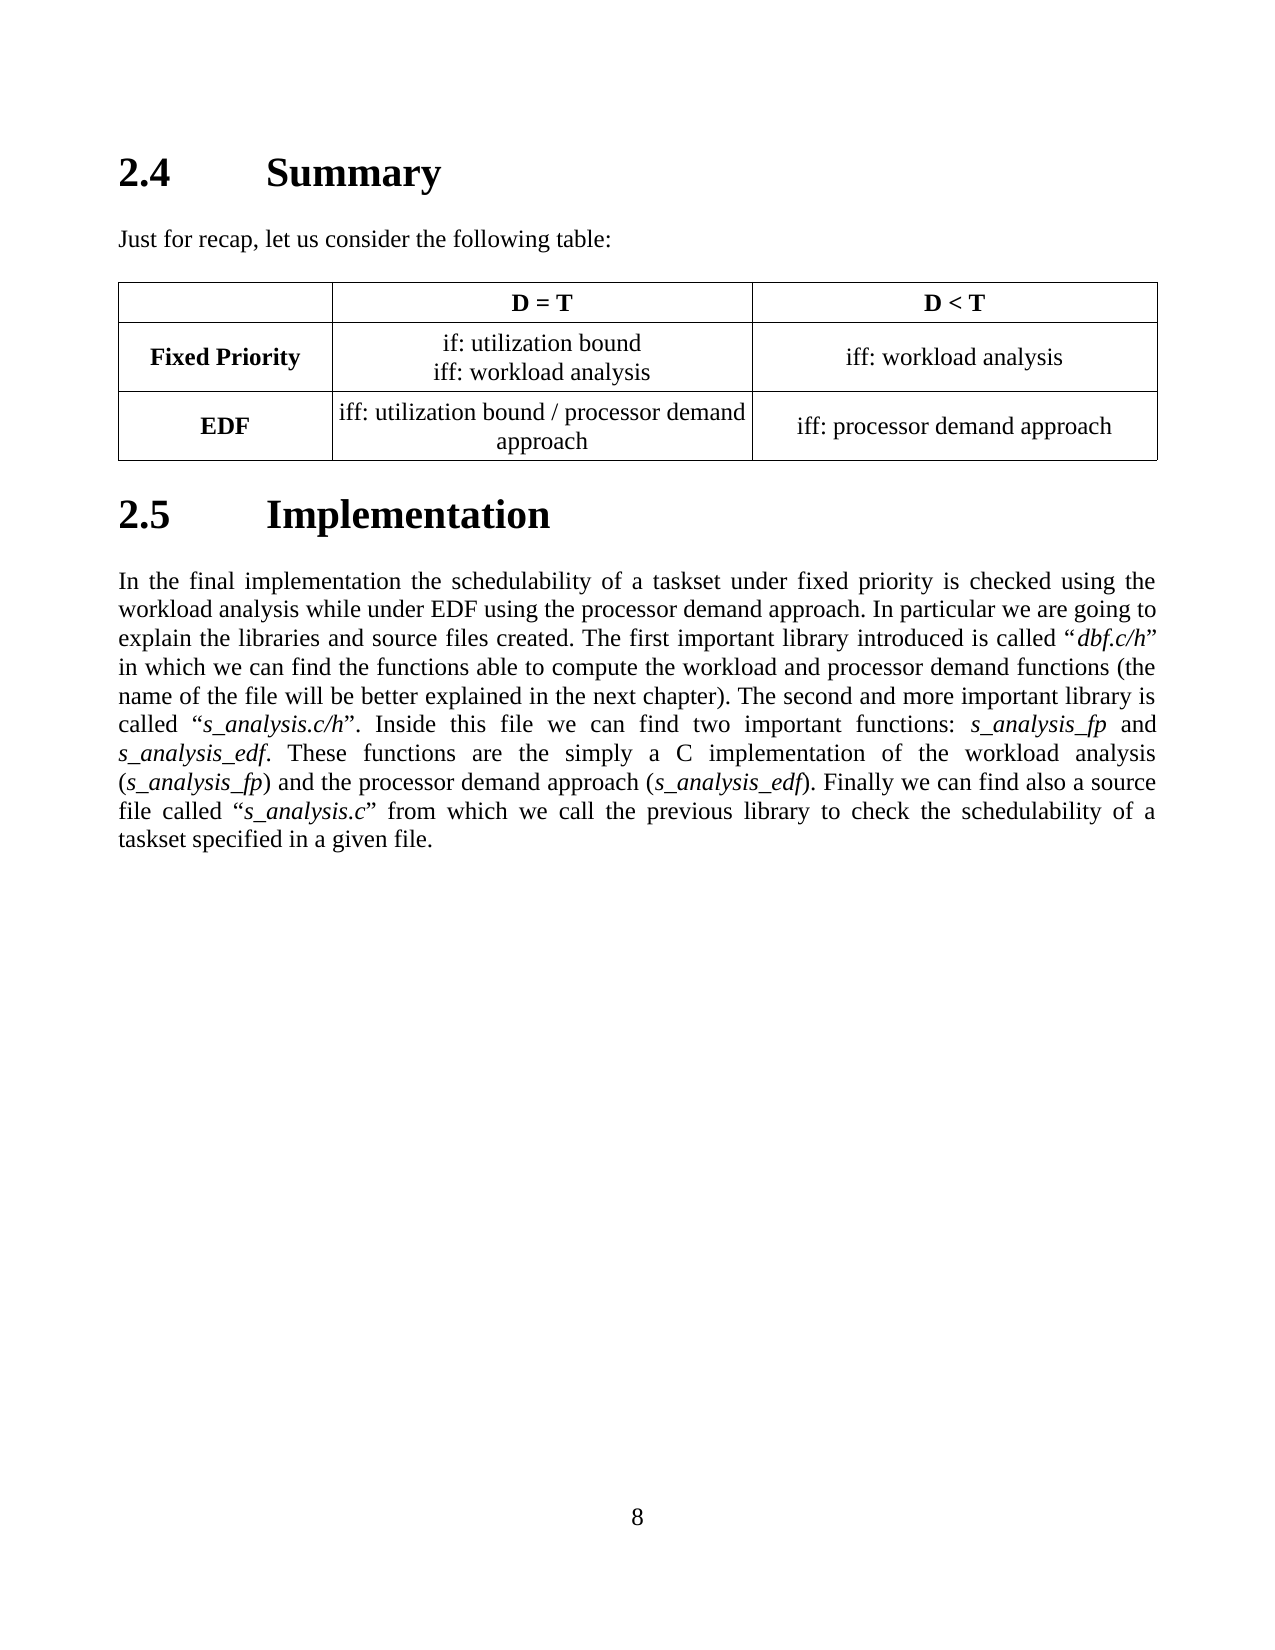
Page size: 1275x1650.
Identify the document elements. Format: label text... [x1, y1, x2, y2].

table_cell if: utilization bound iff: workload analysis [333, 323, 752, 391]
subtitle 2.4 Summary [118, 148, 1157, 196]
table_header [119, 283, 332, 322]
table_cell iff: processor demand approach [753, 392, 1157, 460]
text Just for recap, let us consider the following table: [118, 224, 1157, 253]
subtitle 2.5 Implementation [118, 489, 1157, 537]
table_header D = T [333, 283, 752, 322]
text In the final implementation the schedulability of a taskset under fixed priority is checked using the workload analysis while under EDF using the processor demand approach. In particular we are going to explain the libraries and source files created. The first important library introduced is called “dbf.c/h” in which we can find the functions able to compute the workload and processor demand functions (the name of the file will be better explained in the next chapter). The second and more important library is called “s_analysis.c/h”. Inside this file we can find two important functions: s_analysis_fp and s_analysis_edf. These functions are the simply a C implementation of the workload analysis (s_analysis_fp) and the processor demand approach (s_analysis_edf). Finally we can find also a source file called “s_analysis.c” from which we call the previous library to check the schedulability of a taskset specified in a given file. [118, 566, 1157, 853]
table_header D < T [753, 283, 1157, 322]
table_cell Fixed Priority [119, 323, 332, 391]
table_cell EDF [119, 392, 332, 460]
table_cell iff: utilization bound / processor demand approach [333, 392, 752, 460]
table_cell iff: workload analysis [753, 323, 1157, 391]
